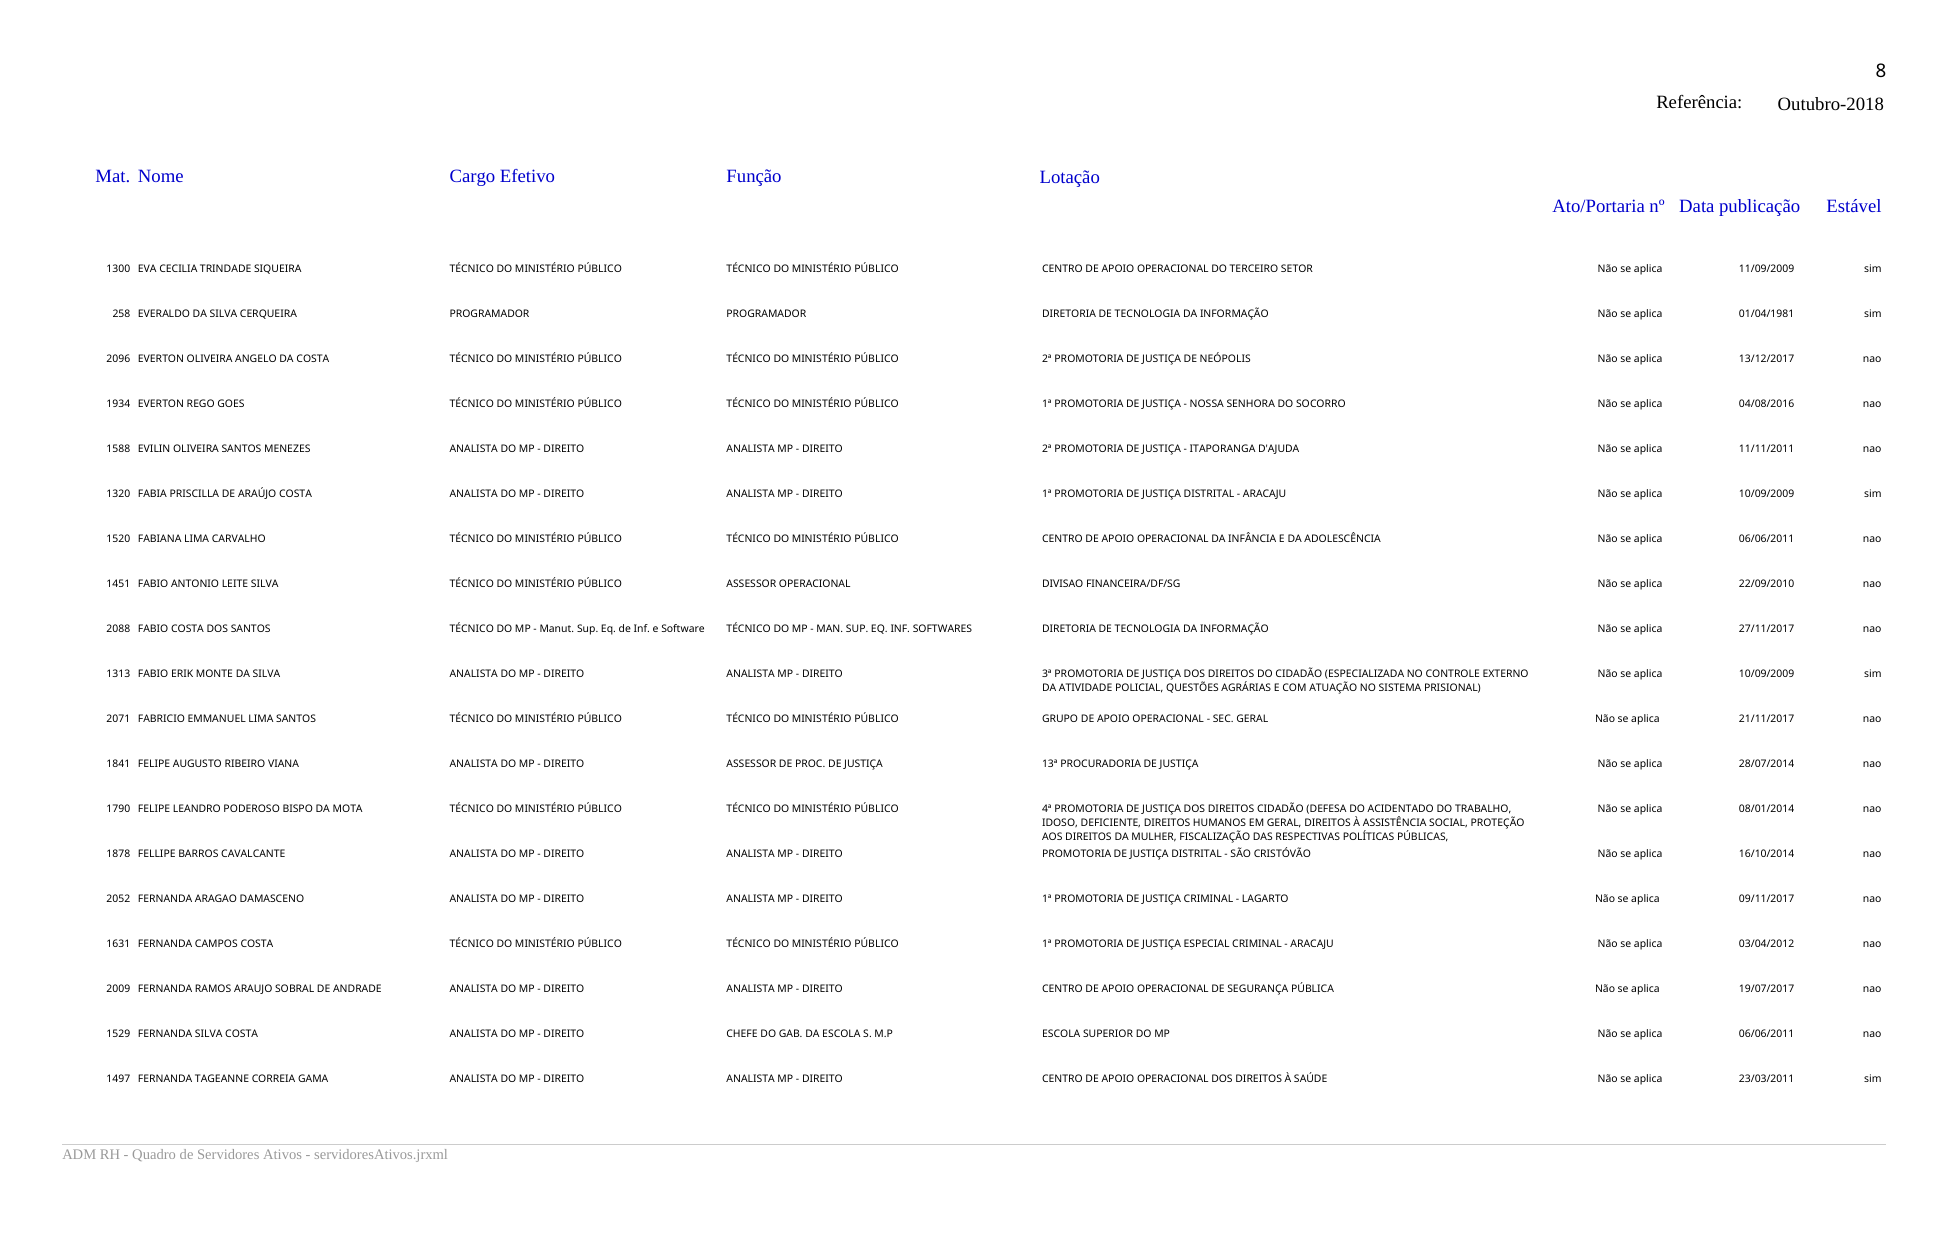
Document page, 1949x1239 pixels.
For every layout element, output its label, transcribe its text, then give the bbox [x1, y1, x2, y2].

table_cell [443, 981, 449, 1026]
table_cell Não se aplica [1547, 441, 1662, 486]
table_cell ANALISTA DO MP - DIREITO [449, 486, 723, 531]
table_cell [130, 351, 138, 396]
table_cell [0, 253, 1948, 261]
table_cell Não se aplica [1547, 801, 1662, 846]
table_cell [203, 166, 449, 195]
table_cell 1497 [68, 1071, 130, 1116]
table_cell [1538, 441, 1547, 486]
table_cell 10/09/2009 [1662, 666, 1794, 711]
table_cell [443, 891, 449, 936]
table_cell FABIA PRISCILLA DE ARAÚJO COSTA [138, 486, 443, 531]
table_cell 1ª PROMOTORIA DE JUSTIÇA - NOSSA SENHORA DO SOCORRO [1042, 396, 1538, 441]
table_cell [0, 441, 68, 486]
table_cell [1538, 261, 1547, 306]
table_cell CHEFE DO GAB. DA ESCOLA S. M.P [726, 1026, 1030, 1071]
table_cell [130, 756, 138, 801]
table_cell [1538, 801, 1547, 846]
table_cell TÉCNICO DO MINISTÉRIO PÚBLICO [449, 261, 723, 306]
table_cell ANALISTA DO MP - DIREITO [449, 846, 723, 891]
table_cell 1ª PROMOTORIA DE JUSTIÇA CRIMINAL - LAGARTO [1042, 891, 1538, 936]
table_cell Não se aplica [1547, 981, 1662, 1026]
table_cell TÉCNICO DO MINISTÉRIO PÚBLICO [726, 396, 1030, 441]
table_cell [1881, 846, 1948, 891]
table_cell [1196, 166, 1529, 195]
table_cell [1030, 351, 1042, 396]
table_cell nao [1803, 711, 1881, 756]
table_cell TÉCNICO DO MP - MAN. SUP. EQ. INF. SOFTWARES [726, 621, 1030, 666]
table_cell [1881, 261, 1948, 306]
table_cell 10/09/2009 [1662, 486, 1794, 531]
table_cell EVERTON REGO GOES [138, 396, 443, 441]
table_cell [1881, 196, 1948, 225]
table_cell 11/11/2011 [1662, 441, 1794, 486]
table_header Mat. [68, 165, 130, 195]
table_cell [0, 93, 1656, 121]
table_cell [130, 981, 138, 1026]
table_cell [1538, 846, 1547, 891]
table_cell nao [1803, 936, 1881, 981]
table_cell [130, 486, 138, 531]
table_header Cargo Efetivo [449, 165, 684, 195]
table_cell 28/07/2014 [1662, 756, 1794, 801]
table_cell [0, 666, 68, 711]
table_cell Não se aplica [1547, 351, 1662, 396]
table_cell [0, 531, 68, 576]
table_cell ANALISTA DO MP - DIREITO [449, 756, 723, 801]
table_cell EVERALDO DA SILVA CERQUEIRA [138, 306, 443, 351]
table_cell [1030, 576, 1042, 621]
table_cell nao [1803, 891, 1881, 936]
table_cell [0, 891, 68, 936]
table_cell Outubro-2018 [1756, 93, 1884, 121]
table_cell 2096 [68, 351, 130, 396]
table_cell nao [1803, 531, 1881, 576]
table_cell [443, 1071, 449, 1116]
table_cell [1881, 576, 1948, 621]
table_cell Lotação [1039, 166, 1196, 196]
table_cell [1030, 261, 1042, 306]
table_cell [803, 166, 1039, 195]
table_cell [1794, 531, 1803, 576]
table_cell sim [1803, 261, 1881, 306]
table_cell FABIO ERIK MONTE DA SILVA [138, 666, 443, 711]
table_cell [1881, 891, 1948, 936]
table_cell [443, 1026, 449, 1071]
table_cell [1030, 531, 1042, 576]
table_cell [1794, 981, 1803, 1026]
table_cell Data publicação [1665, 195, 1800, 225]
table_cell [0, 846, 68, 891]
table_cell FABRICIO EMMANUEL LIMA SANTOS [138, 711, 443, 756]
table_cell [130, 1071, 138, 1116]
table_cell nao [1803, 396, 1881, 441]
table_cell TÉCNICO DO MINISTÉRIO PÚBLICO [449, 531, 723, 576]
table_cell nao [1803, 981, 1881, 1026]
table_cell [130, 441, 138, 486]
table_cell 13ª PROCURADORIA DE JUSTIÇA [1042, 756, 1538, 801]
table_cell [138, 195, 203, 225]
table_cell 1451 [68, 576, 130, 621]
table_cell [1881, 1071, 1948, 1116]
table_cell FERNANDA SILVA COSTA [138, 1026, 443, 1071]
table_cell [1886, 57, 1948, 84]
table_cell [1538, 576, 1547, 621]
table_cell 19/07/2017 [1662, 981, 1794, 1026]
table_cell 23/03/2011 [1662, 1071, 1794, 1116]
table_cell 1841 [68, 756, 130, 801]
table_cell [130, 261, 138, 306]
table_cell ESCOLA SUPERIOR DO MP [1042, 1026, 1538, 1071]
table_cell [130, 711, 138, 756]
table_cell [443, 756, 449, 801]
table_cell 1790 [68, 801, 130, 846]
table_cell TÉCNICO DO MINISTÉRIO PÚBLICO [726, 936, 1030, 981]
table_cell [1030, 396, 1042, 441]
table_cell DIRETORIA DE TECNOLOGIA DA INFORMAÇÃO [1042, 621, 1538, 666]
table_cell ANALISTA DO MP - DIREITO [449, 666, 723, 711]
table_cell ANALISTA DO MP - DIREITO [449, 981, 723, 1026]
table_cell [1030, 756, 1042, 801]
table_cell [1538, 756, 1547, 801]
table_cell [1030, 621, 1042, 666]
table_cell [1881, 621, 1948, 666]
table_cell [443, 396, 449, 441]
table_cell 3ª PROMOTORIA DE JUSTIÇA DOS DIREITOS DO CIDADÃO (ESPECIALIZADA NO CONTROLE EXTERNO DA ATIVIDADE POLICIAL, QUESTÕES AGRÁRIAS E COM ATUAÇÃO NO SISTEMA PRISIONAL) [1042, 666, 1538, 711]
table_cell [443, 666, 449, 711]
table_cell TÉCNICO DO MINISTÉRIO PÚBLICO [449, 396, 723, 441]
table_cell [1196, 196, 1529, 225]
table_cell Não se aplica [1547, 711, 1662, 756]
table_cell Referência: [1656, 91, 1754, 123]
table_cell [203, 196, 449, 225]
table_cell Não se aplica [1547, 396, 1662, 441]
table_cell Estável [1803, 195, 1881, 225]
table_cell nao [1803, 441, 1881, 486]
table_cell 2088 [68, 621, 130, 666]
table_cell Não se aplica [1547, 1026, 1662, 1071]
table_cell [0, 166, 68, 195]
table_cell [443, 441, 449, 486]
table_cell [0, 1144, 62, 1168]
table_cell [0, 1026, 68, 1071]
table_cell [0, 801, 68, 846]
table_cell TÉCNICO DO MINISTÉRIO PÚBLICO [726, 531, 1030, 576]
table_cell FERNANDA TAGEANNE CORREIA GAMA [138, 1071, 443, 1116]
table_cell [0, 1116, 1948, 1144]
table_cell CENTRO DE APOIO OPERACIONAL DA INFÂNCIA E DA ADOLESCÊNCIA [1042, 531, 1538, 576]
table_cell 2009 [68, 981, 130, 1026]
table_cell [130, 666, 138, 711]
table_cell [1030, 846, 1042, 891]
table_cell DIVISAO FINANCEIRA/DF/SG [1042, 576, 1538, 621]
table_cell 1588 [68, 441, 130, 486]
table_cell [1538, 486, 1547, 531]
table_cell [130, 166, 138, 195]
table_cell CENTRO DE APOIO OPERACIONAL DE SEGURANÇA PÚBLICA [1042, 981, 1538, 1026]
table_cell FABIANA LIMA CARVALHO [138, 531, 443, 576]
table_cell [0, 621, 68, 666]
table_cell TÉCNICO DO MINISTÉRIO PÚBLICO [726, 801, 1030, 846]
table_cell Não se aplica [1547, 1071, 1662, 1116]
table_header Nome [138, 165, 203, 195]
table_cell [443, 621, 449, 666]
table_cell ANALISTA MP - DIREITO [726, 441, 1030, 486]
table_cell 21/11/2017 [1662, 711, 1794, 756]
table_header [1803, 165, 1881, 195]
table_cell 1ª PROMOTORIA DE JUSTIÇA DISTRITAL - ARACAJU [1042, 486, 1538, 531]
table_cell [1881, 306, 1948, 351]
table_cell [130, 801, 138, 846]
table_cell [443, 306, 449, 351]
table_cell nao [1803, 1026, 1881, 1071]
table_cell ASSESSOR OPERACIONAL [726, 576, 1030, 621]
table_cell ANALISTA DO MP - DIREITO [449, 1026, 723, 1071]
table_cell [1538, 531, 1547, 576]
table_cell 1300 [68, 261, 130, 306]
table_cell FABIO ANTONIO LEITE SILVA [138, 576, 443, 621]
table_cell [130, 936, 138, 981]
table_cell Não se aplica [1547, 666, 1662, 711]
table_cell 09/11/2017 [1662, 891, 1794, 936]
table_cell ANALISTA DO MP - DIREITO [449, 441, 723, 486]
table_cell CENTRO DE APOIO OPERACIONAL DO TERCEIRO SETOR [1042, 261, 1538, 306]
table_cell [1538, 396, 1547, 441]
table_cell 2ª PROMOTORIA DE JUSTIÇA - ITAPORANGA D'AJUDA [1042, 441, 1538, 486]
table_cell GRUPO DE APOIO OPERACIONAL - SEC. GERAL [1042, 711, 1538, 756]
table_cell Não se aplica [1547, 306, 1662, 351]
table_cell [1794, 621, 1803, 666]
table_cell PROGRAMADOR [726, 306, 1030, 351]
table_cell Não se aplica [1547, 756, 1662, 801]
table_cell [1881, 711, 1948, 756]
table_cell [1881, 1026, 1948, 1071]
table_cell [130, 306, 138, 351]
table_cell sim [1803, 666, 1881, 711]
table_cell Não se aplica [1547, 846, 1662, 891]
table_cell [1881, 441, 1948, 486]
table_cell FELLIPE BARROS CAVALCANTE [138, 846, 443, 891]
table_cell PROMOTORIA DE JUSTIÇA DISTRITAL - SÃO CRISTÓVÃO [1042, 846, 1538, 891]
table_cell 1320 [68, 486, 130, 531]
table_cell [1881, 486, 1948, 531]
table_cell [443, 531, 449, 576]
table_cell [1794, 891, 1803, 936]
table_cell Não se aplica [1547, 621, 1662, 666]
table_cell [0, 396, 68, 441]
table_cell [1030, 666, 1042, 711]
table_cell [130, 196, 138, 225]
table_cell [1538, 306, 1547, 351]
table_cell [130, 531, 138, 576]
table_cell PROGRAMADOR [449, 306, 723, 351]
table_cell 1878 [68, 846, 130, 891]
table_cell [1881, 531, 1948, 576]
table_cell TÉCNICO DO MINISTÉRIO PÚBLICO [449, 936, 723, 981]
table_cell FERNANDA ARAGAO DAMASCENO [138, 891, 443, 936]
table_cell DIRETORIA DE TECNOLOGIA DA INFORMAÇÃO [1042, 306, 1538, 351]
table_cell nao [1803, 576, 1881, 621]
table_cell ASSESSOR DE PROC. DE JUSTIÇA [726, 756, 1030, 801]
table_cell [1794, 1026, 1803, 1071]
table_cell [130, 396, 138, 441]
table_cell [1030, 801, 1042, 846]
table_cell [443, 711, 449, 756]
table_cell 1529 [68, 1026, 130, 1071]
table_cell nao [1803, 756, 1881, 801]
table_header Função [726, 165, 803, 195]
table_cell Não se aplica [1547, 936, 1662, 981]
table_cell 06/06/2011 [1662, 1026, 1794, 1071]
table_cell [1794, 351, 1803, 396]
table_cell [1881, 801, 1948, 846]
table_cell [0, 196, 68, 225]
table_cell [1538, 981, 1547, 1026]
table_cell Não se aplica [1547, 531, 1662, 576]
table_cell [0, 711, 68, 756]
table_cell ANALISTA DO MP - DIREITO [449, 1071, 723, 1116]
table_cell EVERTON OLIVEIRA ANGELO DA COSTA [138, 351, 443, 396]
table_cell FERNANDA RAMOS ARAUJO SOBRAL DE ANDRADE [138, 981, 443, 1026]
table_header [1665, 165, 1800, 195]
table_cell [1794, 801, 1803, 846]
table_cell [1881, 666, 1948, 711]
table_cell [1881, 981, 1948, 1026]
table_cell [1881, 351, 1948, 396]
table_header [1529, 165, 1664, 195]
table_cell [0, 306, 68, 351]
table_cell [1794, 486, 1803, 531]
table_cell [0, 981, 68, 1026]
table_cell ADM RH - Quadro de Servidores Ativos - servidoresAtivos.jrxml [62, 1145, 1886, 1168]
table_cell [726, 195, 803, 225]
table_cell TÉCNICO DO MINISTÉRIO PÚBLICO [726, 351, 1030, 396]
table_cell [1886, 1144, 1948, 1168]
table_cell [1030, 1026, 1042, 1071]
table_cell [130, 621, 138, 666]
table_cell [0, 225, 1948, 244]
table_cell [1881, 936, 1948, 981]
table_cell Não se aplica [1547, 486, 1662, 531]
table_cell [130, 576, 138, 621]
table_cell 01/04/1981 [1662, 306, 1794, 351]
table_cell [1881, 166, 1948, 195]
table_cell nao [1803, 621, 1881, 666]
table_cell [443, 801, 449, 846]
table_cell TÉCNICO DO MINISTÉRIO PÚBLICO [449, 801, 723, 846]
table_cell [1794, 936, 1803, 981]
table_cell [130, 846, 138, 891]
table_cell [1030, 981, 1042, 1026]
table_cell [0, 57, 1731, 84]
table_cell [1538, 1026, 1547, 1071]
table_cell [1538, 936, 1547, 981]
table_cell [1030, 486, 1042, 531]
table_header [0, 0, 1948, 57]
table_cell [0, 85, 1948, 91]
table_cell Não se aplica [1547, 261, 1662, 306]
table_cell 06/06/2011 [1662, 531, 1794, 576]
table_cell nao [1803, 801, 1881, 846]
table_cell [1030, 306, 1042, 351]
table_cell [443, 846, 449, 891]
table_cell [1884, 93, 1948, 121]
table_cell ANALISTA MP - DIREITO [726, 666, 1030, 711]
table_cell nao [1803, 846, 1881, 891]
table_cell FELIPE LEANDRO PODEROSO BISPO DA MOTA [138, 801, 443, 846]
table_cell [1794, 666, 1803, 711]
table_cell Não se aplica [1547, 576, 1662, 621]
table_cell ANALISTA MP - DIREITO [726, 891, 1030, 936]
table_cell [0, 351, 68, 396]
table_cell 1520 [68, 531, 130, 576]
table_cell 16/10/2014 [1662, 846, 1794, 891]
table_cell [1881, 756, 1948, 801]
table_cell [1030, 1071, 1042, 1116]
table_cell [1538, 891, 1547, 936]
table_cell Não se aplica [1547, 891, 1662, 936]
table_cell ANALISTA MP - DIREITO [726, 846, 1030, 891]
table_cell 03/04/2012 [1662, 936, 1794, 981]
table_cell FERNANDA CAMPOS COSTA [138, 936, 443, 981]
table_cell [0, 936, 68, 981]
table_cell [0, 244, 1948, 253]
table_cell 11/09/2009 [1662, 261, 1794, 306]
table_cell [1030, 441, 1042, 486]
table_cell [1794, 846, 1803, 891]
table_cell [443, 486, 449, 531]
table_cell 8 [1731, 57, 1886, 84]
table_cell 4ª PROMOTORIA DE JUSTIÇA DOS DIREITOS CIDADÃO (DEFESA DO ACIDENTADO DO TRABALHO, IDOSO, DEFICIENTE, DIREITOS HUMANOS EM GERAL, DIREITOS À ASSISTÊNCIA SOCIAL, PROTEÇÃO AOS DIREITOS DA MULHER, FISCALIZAÇÃO DAS RESPECTIVAS POLÍTICAS PÚBLICAS, [1042, 801, 1538, 846]
table_cell [449, 195, 684, 225]
table_cell [1794, 711, 1803, 756]
table_cell [1538, 1071, 1547, 1116]
table_cell sim [1803, 1071, 1881, 1116]
table_cell sim [1803, 486, 1881, 531]
table_cell TÉCNICO DO MP - Manut. Sup. Eq. de Inf. e Software [449, 621, 723, 666]
table_cell [1030, 891, 1042, 936]
table_cell ANALISTA MP - DIREITO [726, 1071, 1030, 1116]
table_cell EVILIN OLIVEIRA SANTOS MENEZES [138, 441, 443, 486]
table_cell [1881, 396, 1948, 441]
table_cell [1538, 351, 1547, 396]
table_cell [0, 1071, 68, 1116]
table_cell FELIPE AUGUSTO RIBEIRO VIANA [138, 756, 443, 801]
table_cell 2052 [68, 891, 130, 936]
table_cell TÉCNICO DO MINISTÉRIO PÚBLICO [449, 711, 723, 756]
table_cell ANALISTA MP - DIREITO [726, 981, 1030, 1026]
table_cell [68, 195, 130, 225]
table_cell [443, 936, 449, 981]
table_cell [1538, 666, 1547, 711]
table_cell 08/01/2014 [1662, 801, 1794, 846]
table_cell nao [1803, 351, 1881, 396]
table_cell 27/11/2017 [1662, 621, 1794, 666]
table_cell [0, 576, 68, 621]
table_cell sim [1803, 306, 1881, 351]
table_cell [443, 261, 449, 306]
table_cell [1794, 306, 1803, 351]
table_cell [0, 123, 1948, 163]
table_cell [130, 1026, 138, 1071]
table_cell Ato/Portaria nº [1529, 195, 1664, 225]
table_cell 2ª PROMOTORIA DE JUSTIÇA DE NEÓPOLIS [1042, 351, 1538, 396]
table_cell EVA CECILIA TRINDADE SIQUEIRA [138, 261, 443, 306]
table_cell [803, 196, 1039, 225]
table_cell ANALISTA DO MP - DIREITO [449, 891, 723, 936]
table_cell [443, 576, 449, 621]
table_cell 1313 [68, 666, 130, 711]
table_cell ANALISTA MP - DIREITO [726, 486, 1030, 531]
table_cell [684, 196, 726, 225]
table_cell 1ª PROMOTORIA DE JUSTIÇA ESPECIAL CRIMINAL - ARACAJU [1042, 936, 1538, 981]
table_cell [1794, 441, 1803, 486]
table_cell [443, 351, 449, 396]
table_cell TÉCNICO DO MINISTÉRIO PÚBLICO [449, 576, 723, 621]
table_cell CENTRO DE APOIO OPERACIONAL DOS DIREITOS À SAÚDE [1042, 1071, 1538, 1116]
table_cell 258 [68, 306, 130, 351]
table_cell 2071 [68, 711, 130, 756]
table_cell [1030, 711, 1042, 756]
table_cell FABIO COSTA DOS SANTOS [138, 621, 443, 666]
table_cell [1030, 936, 1042, 981]
table_cell [1538, 711, 1547, 756]
table_cell 1631 [68, 936, 130, 981]
table_cell [1039, 196, 1196, 225]
table_cell [0, 261, 68, 306]
table_cell 13/12/2017 [1662, 351, 1794, 396]
table_cell 1934 [68, 396, 130, 441]
table_cell TÉCNICO DO MINISTÉRIO PÚBLICO [449, 351, 723, 396]
table_cell [1794, 396, 1803, 441]
table_cell [1794, 1071, 1803, 1116]
table_cell [1538, 621, 1547, 666]
table_cell [0, 756, 68, 801]
table_cell [1794, 756, 1803, 801]
table_cell 04/08/2016 [1662, 396, 1794, 441]
table_cell 22/09/2010 [1662, 576, 1794, 621]
table_cell [684, 166, 726, 195]
table_cell [130, 891, 138, 936]
table_cell [1794, 261, 1803, 306]
table_cell TÉCNICO DO MINISTÉRIO PÚBLICO [726, 711, 1030, 756]
table_cell [1794, 576, 1803, 621]
table_cell [0, 486, 68, 531]
table_cell TÉCNICO DO MINISTÉRIO PÚBLICO [726, 261, 1030, 306]
